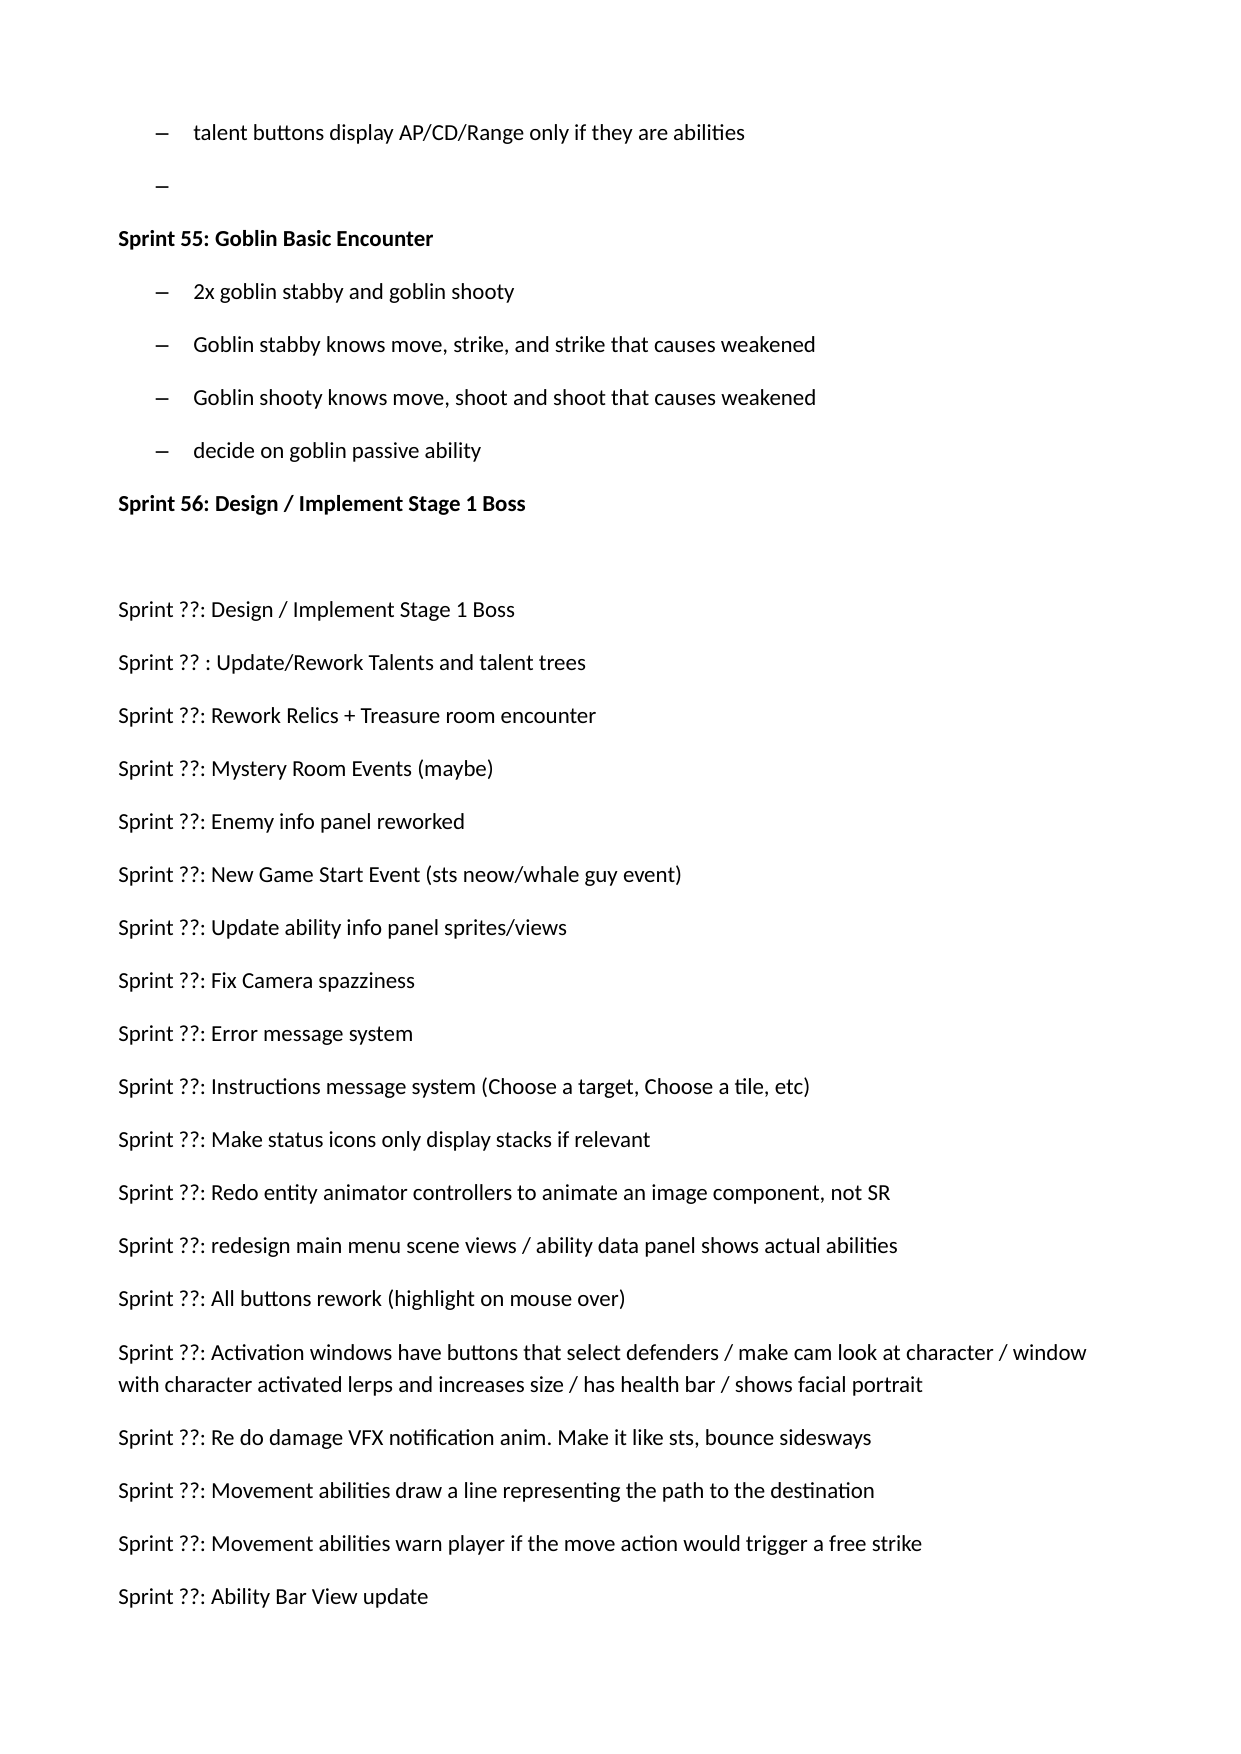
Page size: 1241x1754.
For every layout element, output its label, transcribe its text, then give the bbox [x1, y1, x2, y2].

list Goblin stabby knows move, strike, and strike that causes weakened [156, 330, 1122, 358]
text Sprint ??: Movement abilities draw a line representing the path to the destination [118, 1476, 1122, 1504]
text Sprint ??: New Game Start Event (sts neow/whale guy event) [118, 860, 1122, 888]
text Sprint ??: Instructions message system (Choose a target, Choose a tile, etc) [118, 1072, 1122, 1101]
text Sprint ??: Redo entity animator controllers to animate an image component, not SR [118, 1178, 1122, 1207]
text Sprint ??: Make status icons only display stacks if relevant [118, 1126, 1122, 1153]
text Sprint ??: All buttons rework (highlight on mouse over) [118, 1284, 1122, 1313]
text Sprint ??: Re do damage VFX notification anim. Make it like sts, bounce sidesways [118, 1423, 1122, 1451]
list 2x goblin stabby and goblin shooty [156, 277, 1122, 305]
text Sprint ??: Movement abilities warn player if the move action would trigger a free strike [118, 1529, 1122, 1557]
text Sprint ??: Design / Implement Stage 1 Boss [118, 595, 1122, 623]
text Sprint ??: Activation windows have buttons that select defenders / make cam look at character / window with character activated lerps and increases size / has health bar / shows facial portrait [118, 1338, 1122, 1398]
text Sprint 56: Design / Implement Stage 1 Boss [118, 489, 1122, 517]
text Sprint ??: Mystery Room Events (maybe) [118, 754, 1122, 782]
list decide on goblin passive ability [156, 436, 1122, 464]
text Sprint ??: Rework Relics + Treasure room encounter [118, 701, 1122, 729]
list talent buttons display AP/CD/Range only if they are abilities [156, 118, 1122, 146]
text Sprint ??: Ability Bar View update [118, 1582, 1122, 1610]
text Sprint ??: Error message system [118, 1019, 1122, 1047]
list Goblin shooty knows move, shoot and shoot that causes weakened [156, 383, 1122, 411]
text Sprint ??: Fix Camera spazziness [118, 966, 1122, 994]
text Sprint ??: Enemy info panel reworked [118, 807, 1122, 835]
text Sprint ??: Update ability info panel sprites/views [118, 913, 1122, 941]
text Sprint ??: redesign main menu scene views / ability data panel shows actual abilities [118, 1232, 1122, 1259]
text Sprint 55: Goblin Basic Encounter [118, 224, 1122, 252]
text Sprint ?? : Update/Rework Talents and talent trees [118, 648, 1122, 676]
